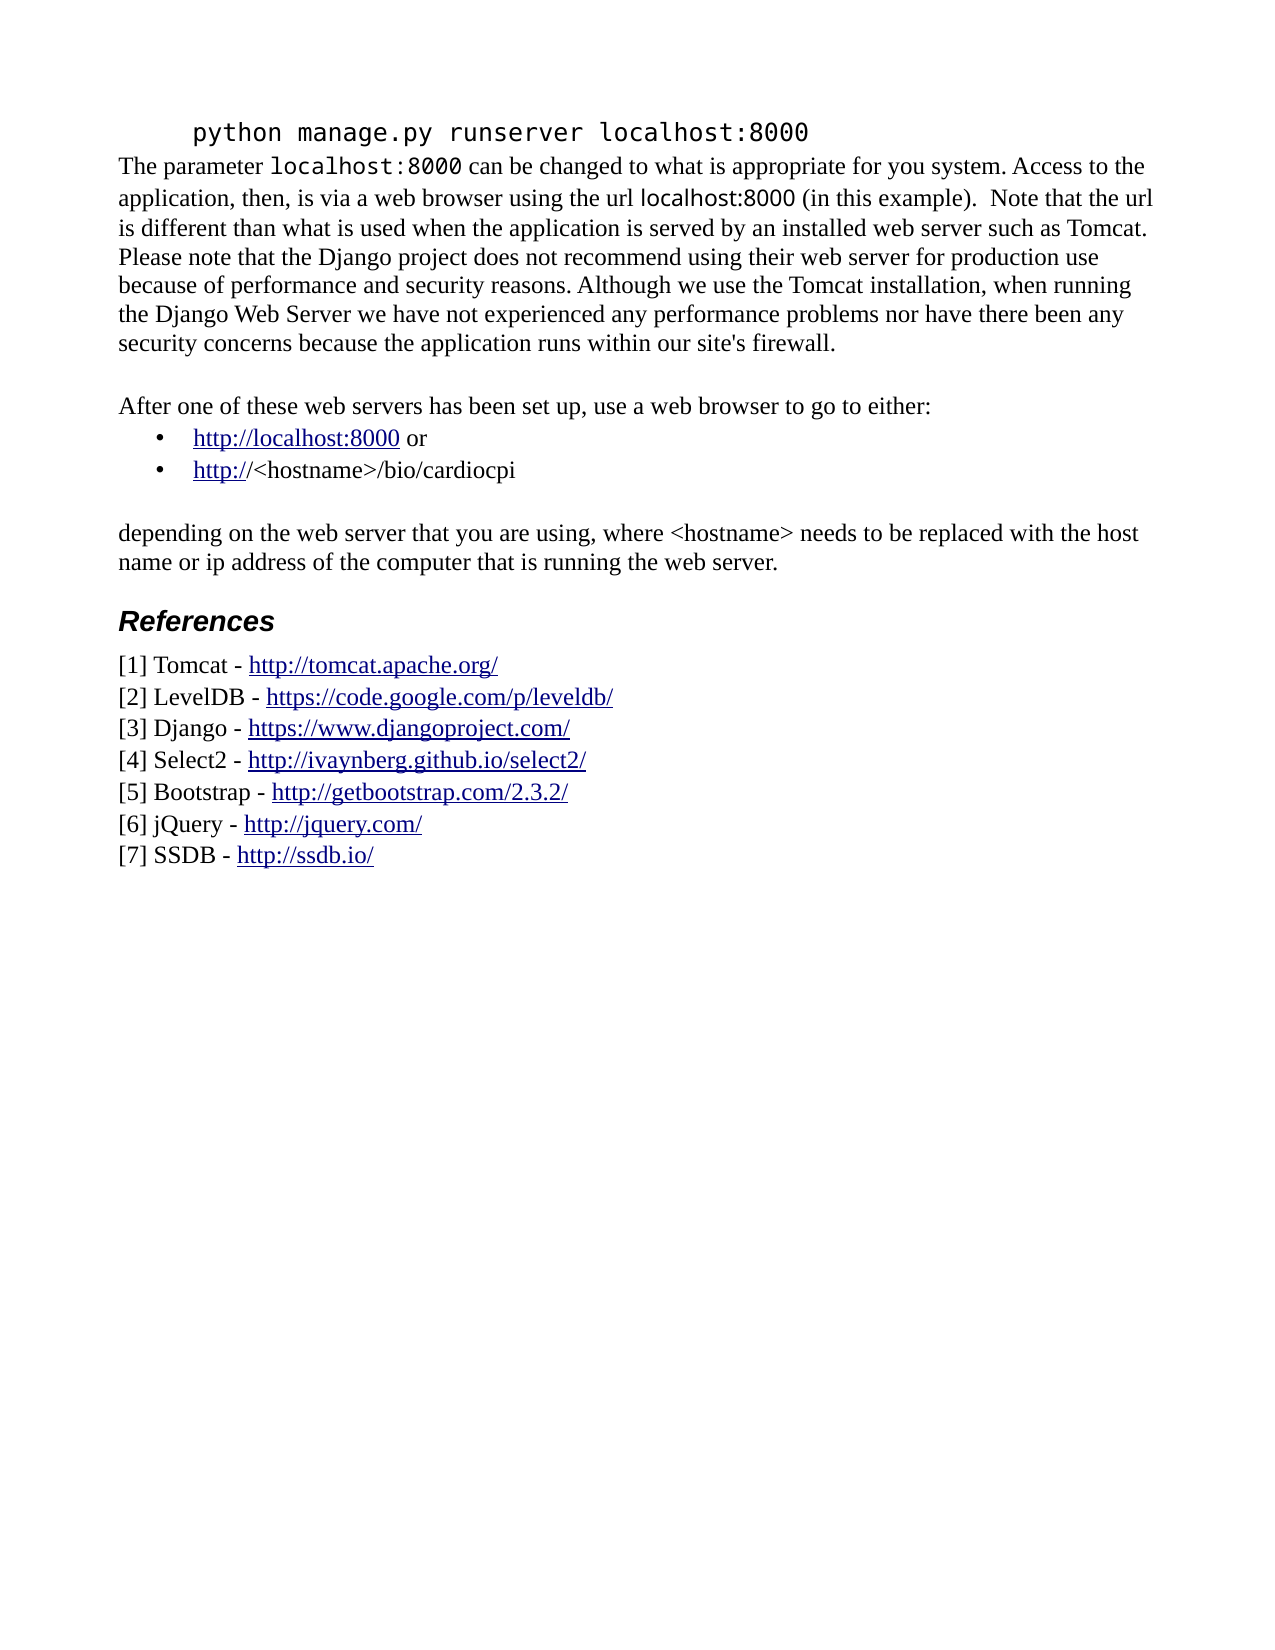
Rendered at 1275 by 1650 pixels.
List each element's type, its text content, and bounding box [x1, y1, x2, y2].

text depending on the web server that you are using, where <hostname> needs to be replaced with the host name or ip address of the computer that is running the web server. [118, 518, 1157, 576]
subtitle References [118, 604, 1157, 637]
text [7] SSDB - http://ssdb.io/ [118, 841, 1157, 869]
text [3] Django - https://www.djangoproject.com/ [118, 713, 1157, 742]
text [6] jQuery - http://jquery.com/ [118, 809, 1157, 838]
text [4] Select2 - http://ivaynberg.github.io/select2/ [118, 745, 1157, 774]
text python manage.py runserver localhost:8000 [192, 118, 1157, 147]
text [2] LevelDB - https://code.google.com/p/leveldb/ [118, 682, 1157, 711]
text [1] Tomcat - http://tomcat.apache.org/ [118, 650, 1157, 679]
text After one of these web servers has been set up, use a web browser to go to either: [118, 391, 1157, 420]
list http://localhost:8000 or [156, 423, 1157, 452]
text The parameter localhost:8000 can be changed to what is appropriate for you system. Access to the application, then, is via a web browser using the url localhost:8000 (in this example). Note that the url is different than what is used when the application is served by an installed web server such as Tomcat. Please note that the Django project does not recommend using their web server for production use because of performance and security reasons. Although we use the Tomcat installation, when running the Django Web Server we have not experienced any performance problems nor have there been any security concerns because the application runs within our site's firewall. [118, 150, 1157, 357]
text [5] Bootstrap - http://getbootstrap.com/2.3.2/ [118, 777, 1157, 806]
list http://<hostname>/bio/cardiocpi [156, 455, 1157, 484]
